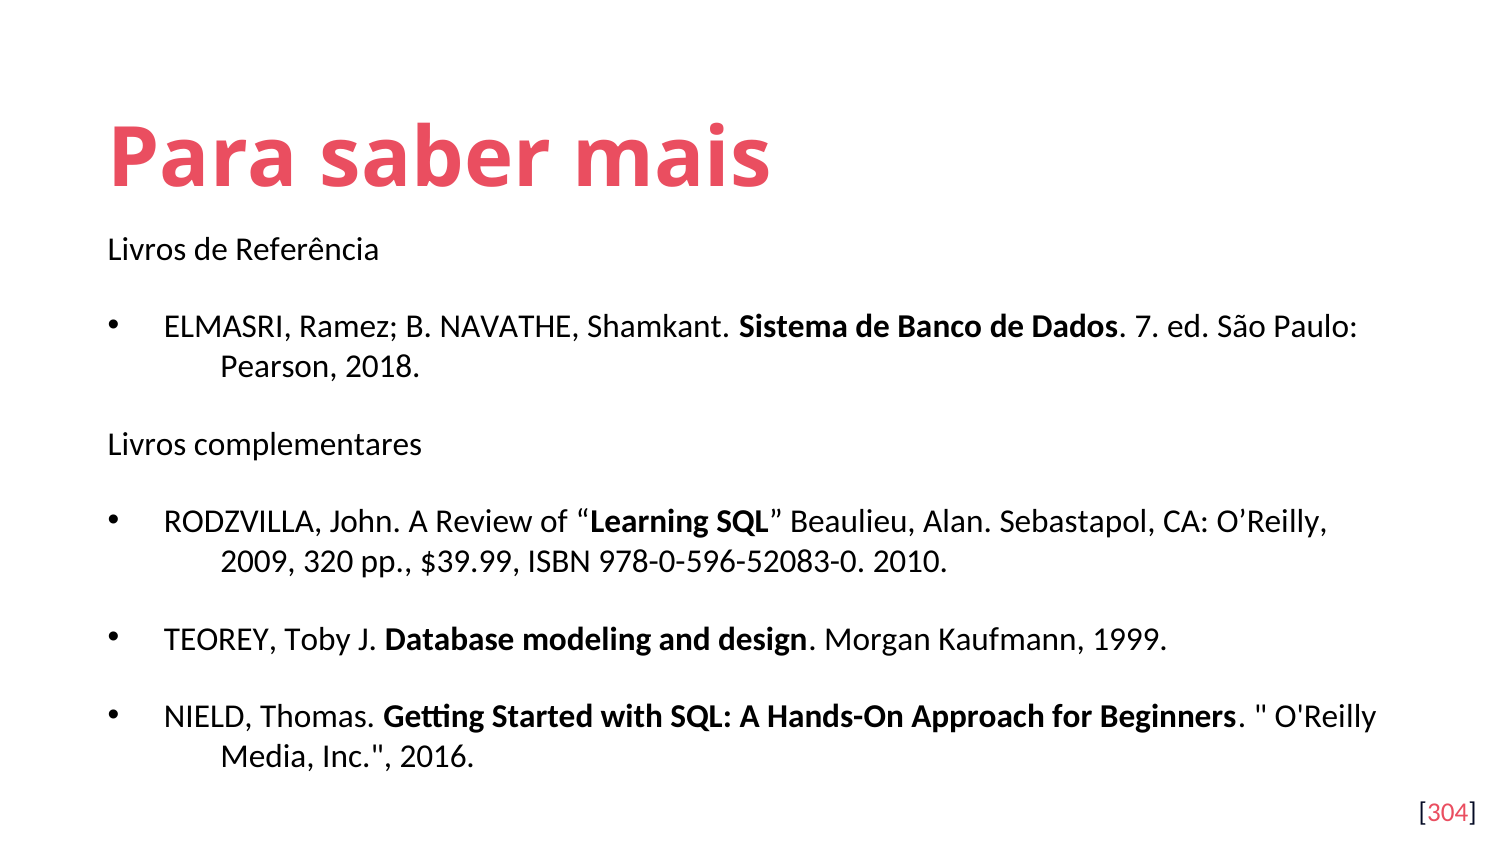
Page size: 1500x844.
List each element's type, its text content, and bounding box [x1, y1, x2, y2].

text_box Livros de Referência ELMASRI, Ramez; B. NAVATHE, Shamkant. Sistema de Banco de Dados. 7. ed. São Paulo: Pearson, 2018. Livros complementares RODZVILLA, John. A Review of “Learning SQL” Beaulieu, Alan. Sebastapol, CA: O’Reilly, 2009, 320 pp., $39.99, ISBN 978-0-596-52083-0. 2010. TEOREY, Toby J. Database modeling and design. Morgan Kaufmann, 1999. NIELD, Thomas. Getting Started with SQL: A Hands-On Approach for Beginners. " O'Reilly Media, Inc.", 2016. [92, 213, 1408, 780]
slide_number [304] [1403, 779, 1494, 844]
text_box Para saber mais [92, 73, 1408, 213]
